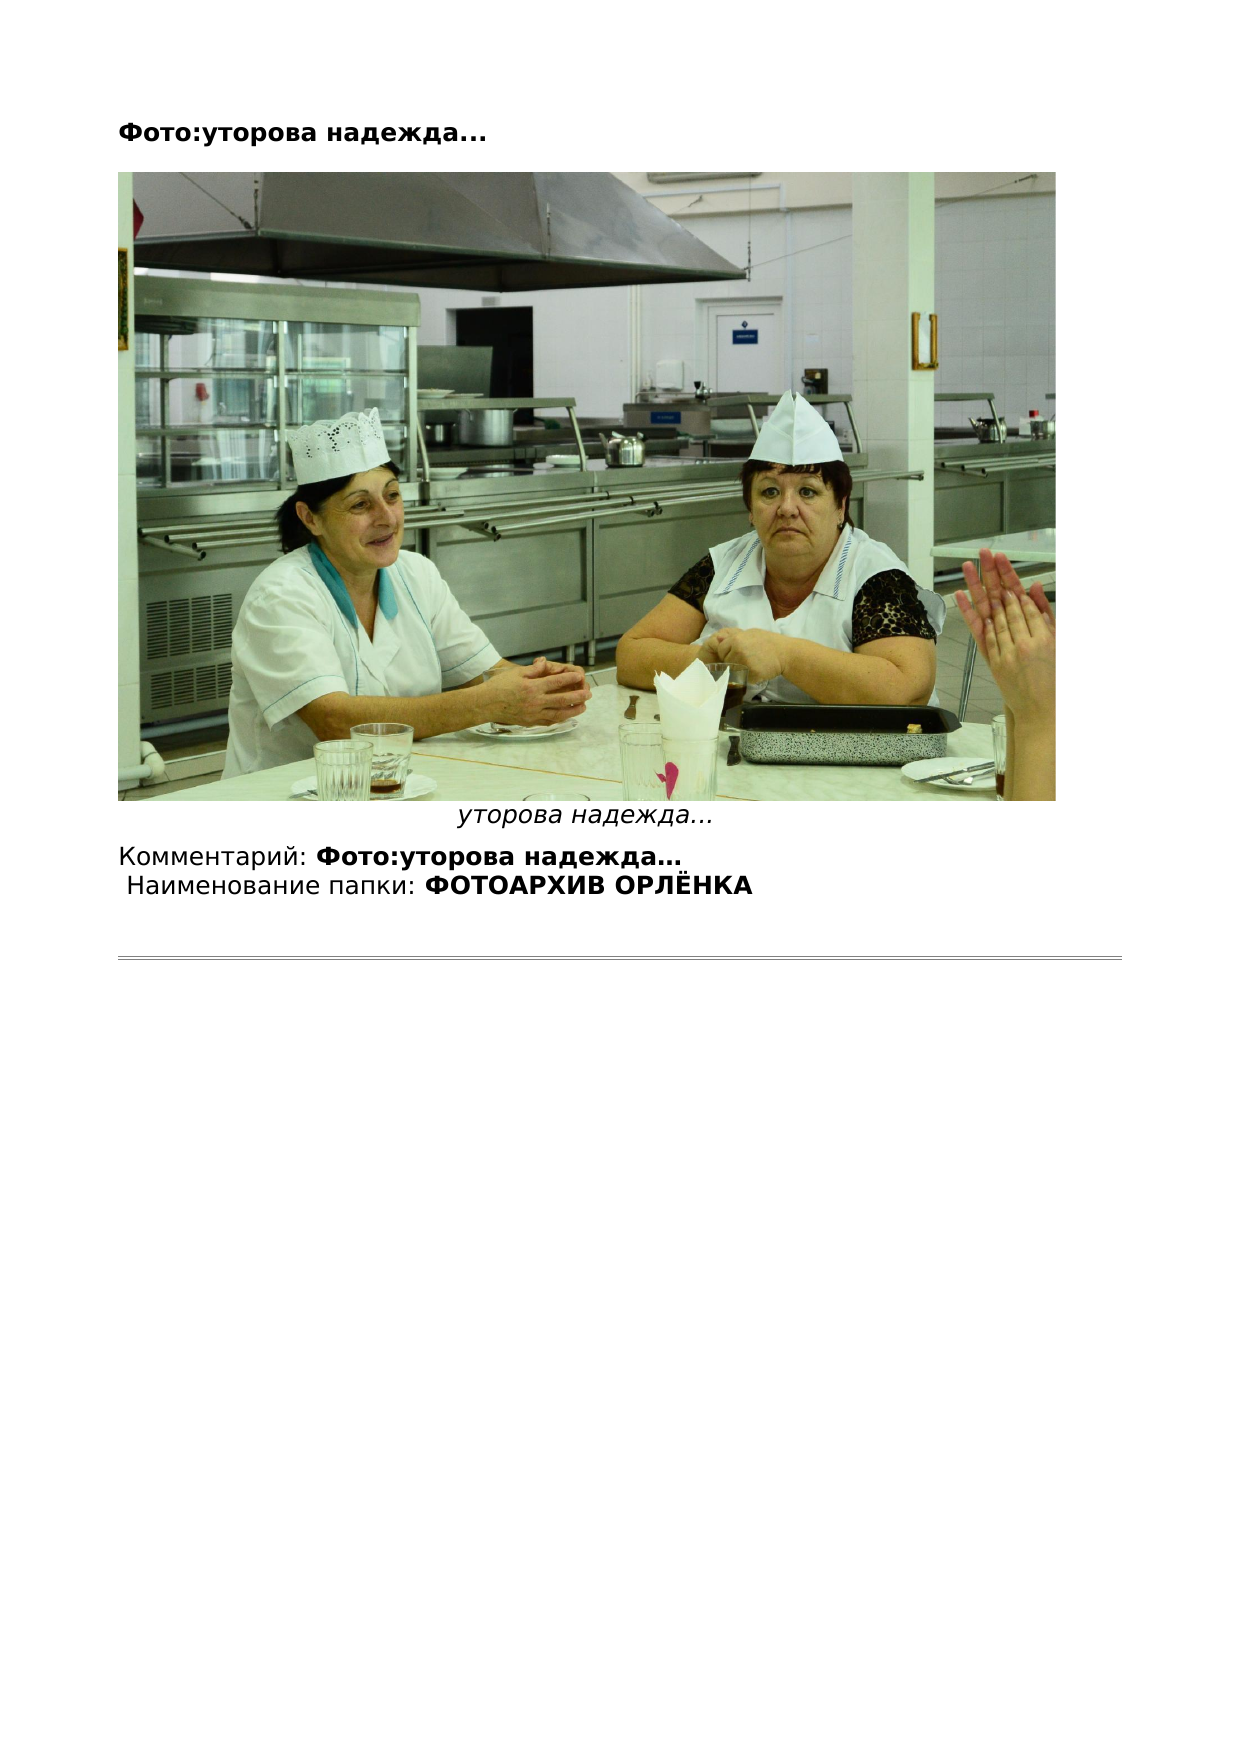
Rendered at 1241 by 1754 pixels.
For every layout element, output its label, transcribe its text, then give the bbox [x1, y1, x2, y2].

text уторова надежда... [118, 801, 1056, 829]
picture [118, 172, 1056, 801]
text Комментарий: Фото:уторова надежда… Наименование папки: ФОТОАРХИВ ОРЛЁНКА [118, 842, 1122, 929]
subtitle Фото:уторова надежда... [118, 118, 1122, 147]
